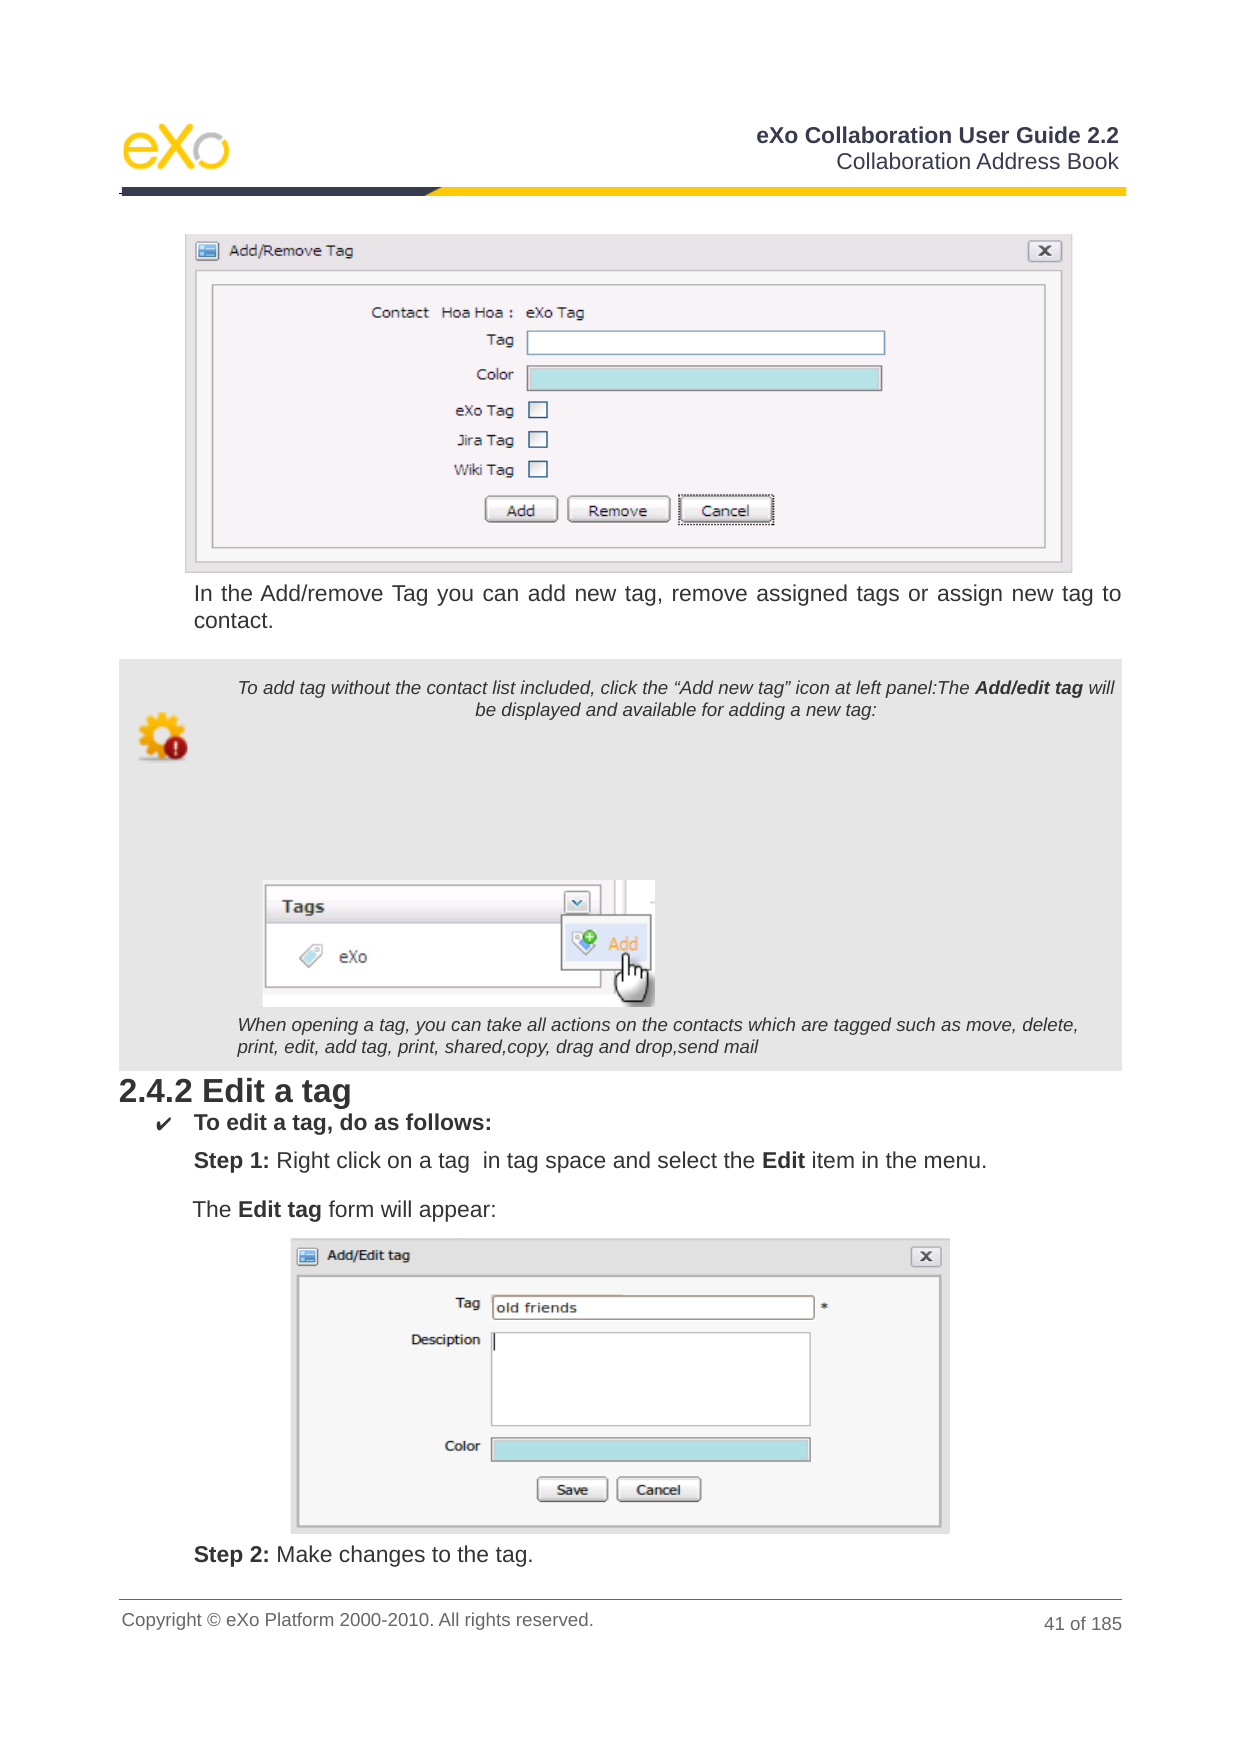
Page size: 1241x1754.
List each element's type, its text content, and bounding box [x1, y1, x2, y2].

list Step 2: Make changes to the tag. [156, 1538, 1122, 1567]
picture [123, 123, 230, 170]
picture [137, 712, 188, 763]
list To edit a tag, do as follows: [156, 1109, 1122, 1135]
table_header [119, 659, 231, 712]
subtitle Edit a tag [118, 1071, 1122, 1109]
table_header To add tag without the contact list included, click the “Add new tag” icon at left panel:The Add/edit tag will be displayed and available for adding a new tag: When opening a tag, you can take all actions on the contacts which are tagged such as move, delete, print, edit, add tag, print, shared,copy, drag and drop,send mail [231, 659, 1122, 1071]
picture [121, 187, 1127, 196]
list In the Add/remove Tag you can add new tag, remove assigned tags or assign new tag to contact. [156, 578, 1122, 633]
table_header [119, 763, 231, 1071]
picture [262, 880, 655, 1007]
picture [290, 1238, 950, 1534]
text The Edit tag form will appear: [118, 1196, 1122, 1223]
list Step 1: Right click on a tag in tag space and select the Edit item in the menu. [156, 1147, 1122, 1174]
picture [185, 234, 1073, 573]
table_header [119, 713, 137, 762]
table_header [188, 713, 231, 762]
